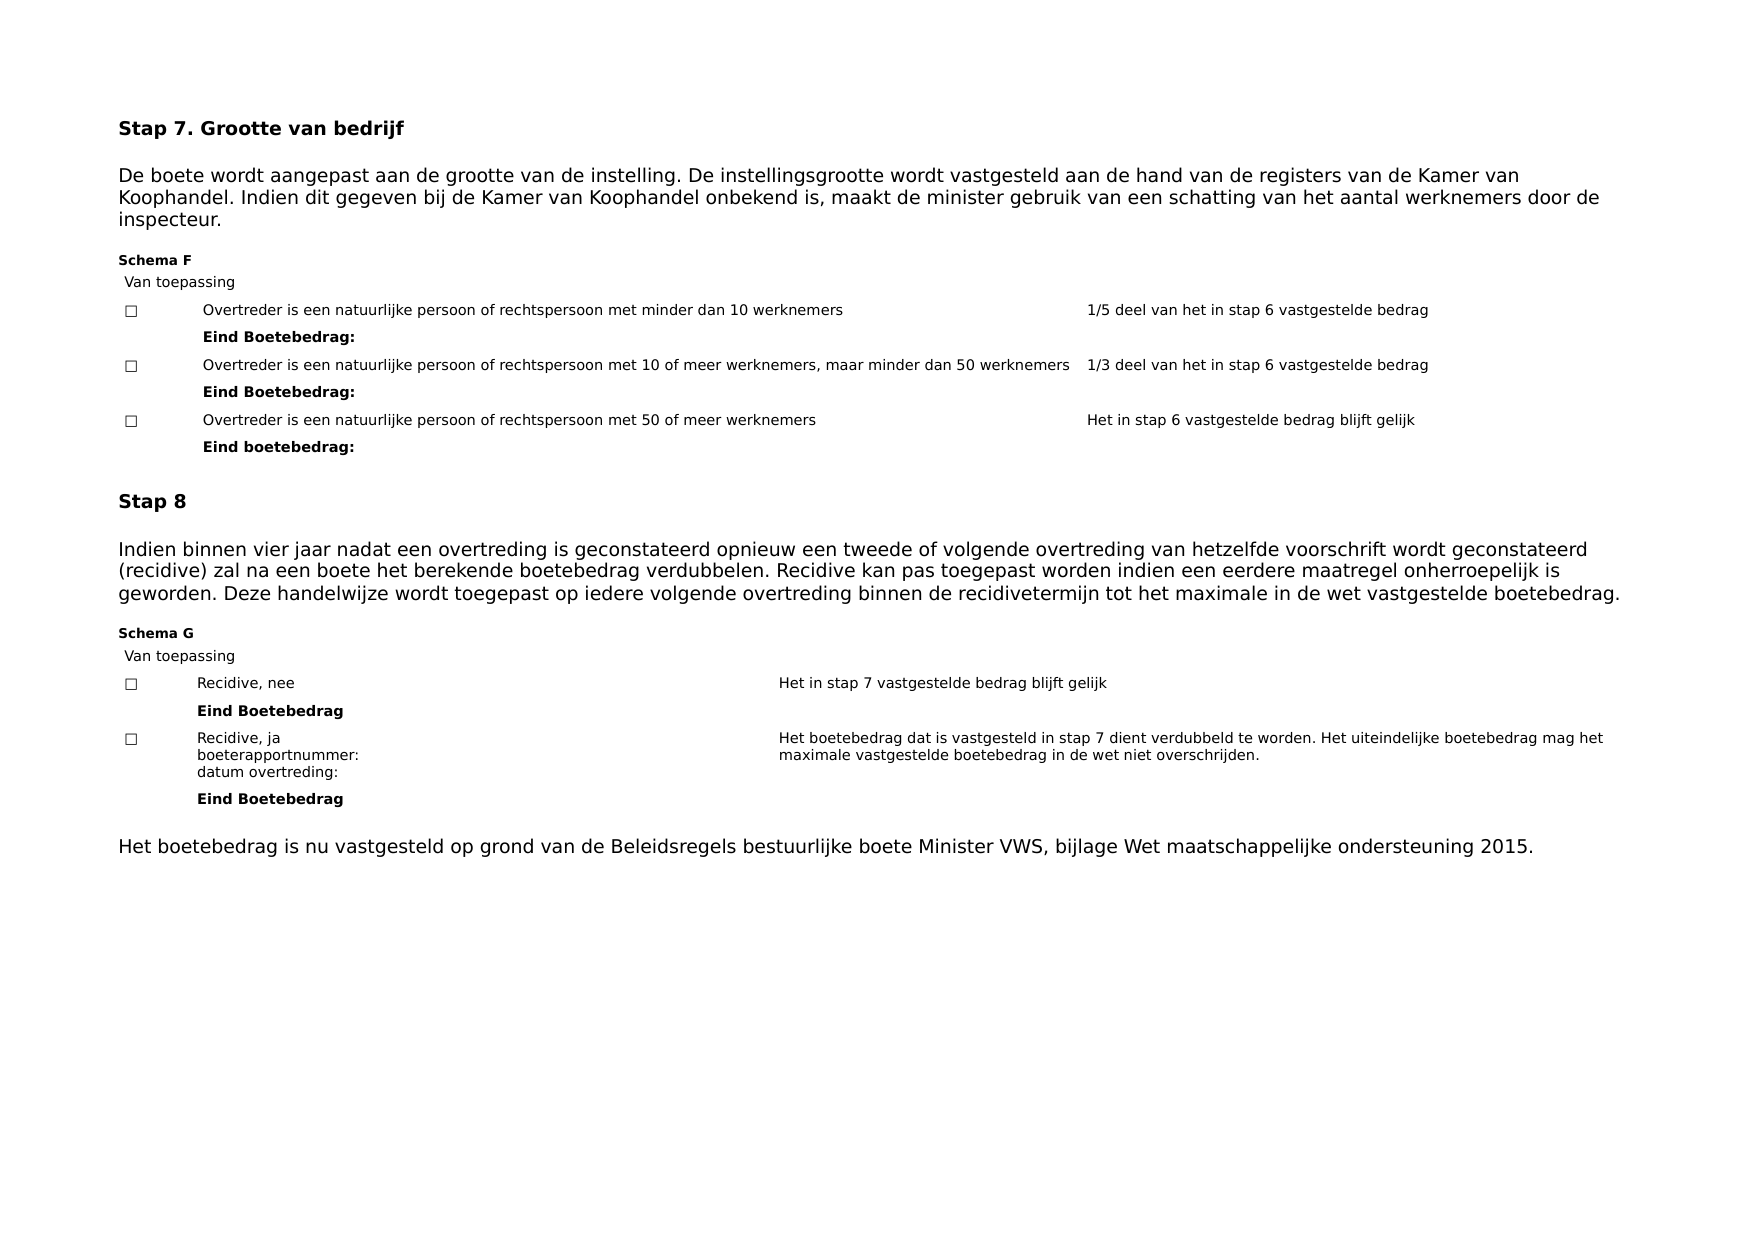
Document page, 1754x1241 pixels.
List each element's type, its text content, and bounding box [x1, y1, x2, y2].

table_cell Eind Boetebedrag [191, 698, 1635, 724]
table_cell Recidive, ja boeterapportnummer: datum overtreding: [191, 725, 772, 786]
text Indien binnen vier jaar nadat een overtreding is geconstateerd opnieuw een tweede of volgende overtreding van hetzelfde voorschrift wordt geconstateerd (recidive) zal na een boete het berekende boetebedrag verdubbelen. Recidive kan pas toegepast worden indien een eerdere maatregel onherroepelijk is geworden. Deze handelwijze wordt toegepast op iedere volgende overtreding binnen de recidivetermijn tot het maximale in de wet vastgestelde boetebedrag. [118, 538, 1636, 604]
table_cell Recidive, nee [191, 670, 772, 697]
table_cell □ [119, 407, 196, 460]
table_cell □ [119, 670, 190, 724]
table_cell Het in stap 7 vastgestelde bedrag blijft gelijk [773, 670, 1635, 697]
table_cell Van toepassing [119, 643, 1635, 669]
table_header Schema G [118, 626, 1636, 642]
table_cell Overtreder is een natuurlijke persoon of rechtspersoon met 10 of meer werknemers, maar minder dan 50 werknemers [197, 352, 1080, 378]
table_cell □ [119, 725, 190, 813]
table_cell Het in stap 6 vastgestelde bedrag blijft gelijk [1081, 407, 1635, 433]
table_cell Eind Boetebedrag: [197, 325, 1635, 351]
text Het boetebedrag is nu vastgesteld op grond van de Beleidsregels bestuurlijke boete Minister VWS, bijlage Wet maatschappelijke ondersteuning 2015. [118, 836, 1636, 858]
table_cell Overtreder is een natuurlijke persoon of rechtspersoon met minder dan 10 werknemers [197, 297, 1080, 323]
table_cell Eind boetebedrag: [197, 434, 1635, 460]
subtitle Stap 8 [118, 491, 1636, 513]
table_cell 1/3 deel van het in stap 6 vastgestelde bedrag [1081, 352, 1635, 378]
table_cell Eind Boetebedrag: [197, 379, 1635, 406]
table_cell □ [119, 352, 196, 406]
table_cell □ [119, 297, 196, 351]
subtitle Stap 7. Grootte van bedrijf [118, 118, 1636, 140]
table_cell Het boetebedrag dat is vastgesteld in stap 7 dient verdubbeld te worden. Het uiteindelijke boetebedrag mag het maximale vastgestelde boetebedrag in de wet niet overschrijden. [773, 725, 1635, 786]
text De boete wordt aangepast aan de grootte van de instelling. De instellingsgrootte wordt vastgesteld aan de hand van de registers van de Kamer van Koophandel. Indien dit gegeven bij de Kamer van Koophandel onbekend is, maakt de minister gebruik van een schatting van het aantal werknemers door de inspecteur. [118, 165, 1636, 231]
table_cell Van toepassing [119, 270, 1635, 296]
table_cell 1/5 deel van het in stap 6 vastgestelde bedrag [1081, 297, 1635, 323]
table_cell Eind Boetebedrag [191, 787, 1635, 813]
table_header Schema F [118, 253, 1636, 269]
table_cell Overtreder is een natuurlijke persoon of rechtspersoon met 50 of meer werknemers [197, 407, 1080, 433]
